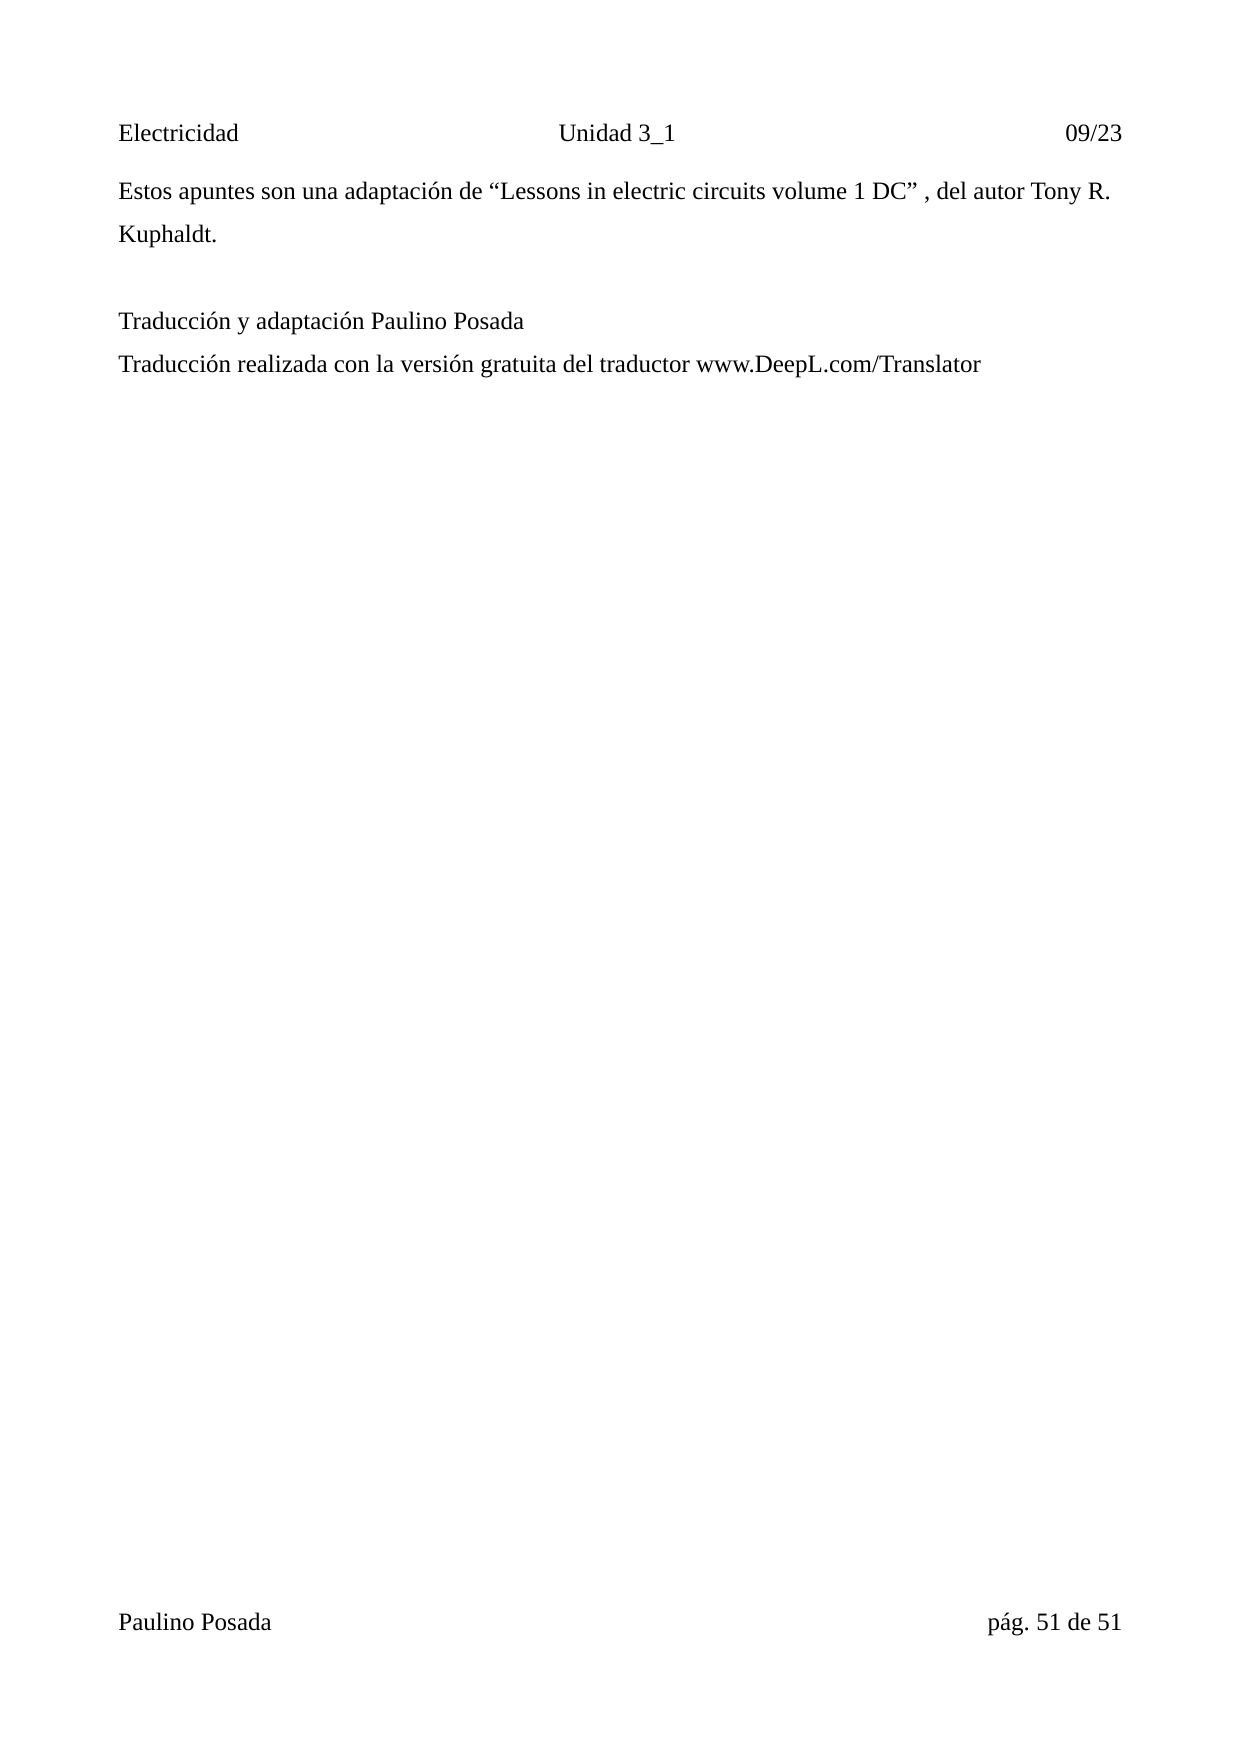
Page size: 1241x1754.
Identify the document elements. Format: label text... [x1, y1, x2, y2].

text Traducción y adaptación Paulino Posada [118, 306, 1122, 334]
text Estos apuntes son una adaptación de “Lessons in electric circuits volume 1 DC” , del autor Tony R. Kuphaldt. [118, 176, 1122, 248]
text Traducción realizada con la versión gratuita del traductor www.DeepL.com/Translator [118, 349, 1122, 378]
